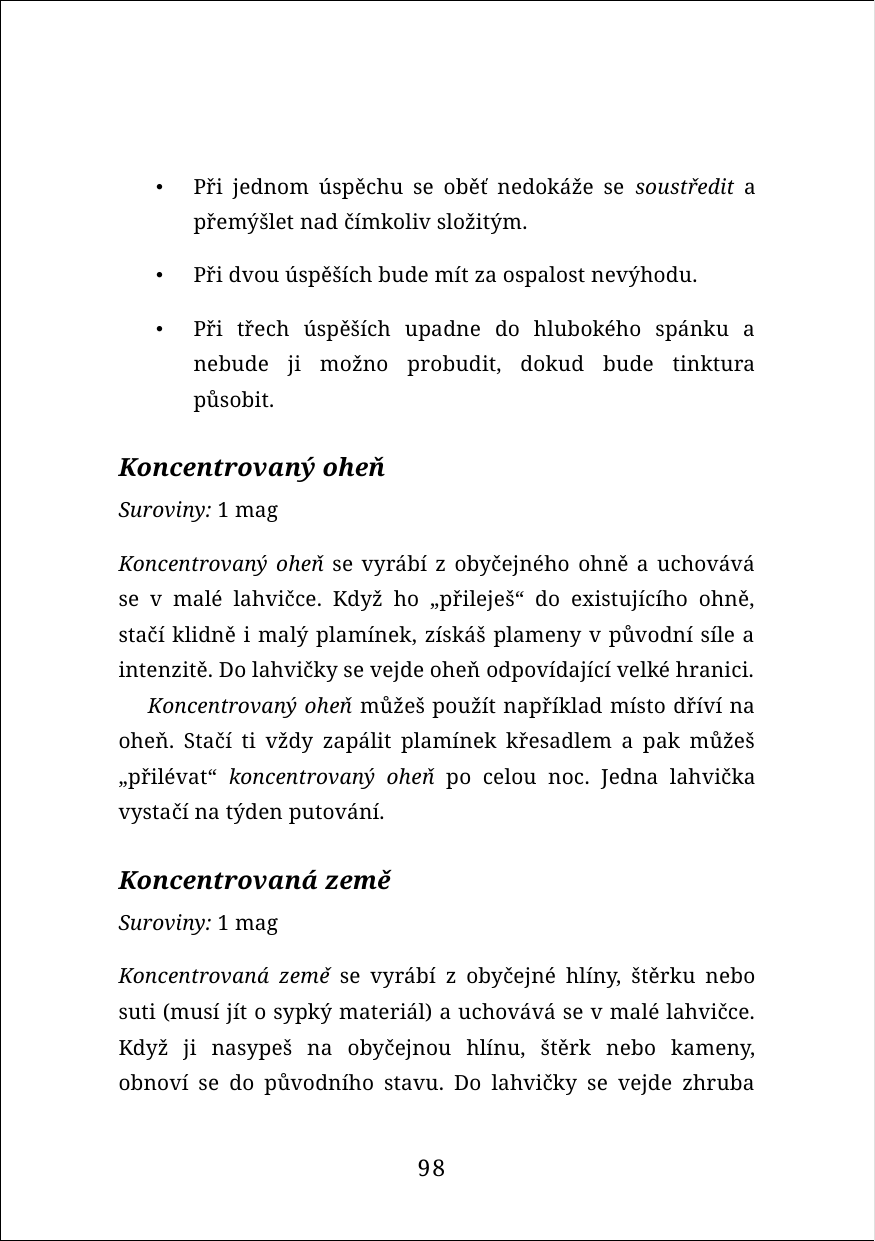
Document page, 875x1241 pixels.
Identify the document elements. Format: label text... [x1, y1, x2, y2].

subtitle Koncentrovaný oheň [118, 450, 756, 484]
text Suroviny: 1 mag [118, 496, 756, 524]
list Při třech úspěších upadne do hlubokého spánku a nebude ji možno probudit, dokud bude tinktura působit. [156, 314, 756, 413]
list Při dvou úspěších bude mít za ospalost nevýhodu. [156, 261, 756, 289]
list Při jednom úspěchu se oběť nedokáže se soustředit a přemýšlet nad čímkoliv složitým. [156, 172, 756, 236]
text Suroviny: 1 mag [118, 908, 756, 937]
text Koncentrovaná země se vyrábí z obyčejné hlíny, štěrku nebo suti (musí jít o sypký materiál) a uchovává se v malé lahvičce. Když ji nasypeš na obyčejnou hlínu, štěrk nebo kameny, obnoví se do původního stavu. Do lahvičky se vejde zhruba [118, 962, 756, 1097]
text Koncentrovaný oheň se vyrábí z obyčejného ohně a uchovává se v malé lahvičce. Když ho „přileješ“ do existujícího ohně, stačí klidně i malý plamínek, získáš plameny v původní síle a intenzitě. Do lahvičky se vejde oheň odpovídající velké hranici. Koncentrovaný oheň můžeš použít například místo dříví na oheň. Stačí ti vždy zapálit plamínek křesadlem a pak můžeš „přilévat“ koncentrovaný oheň po celou noc. Jedna lahvička vystačí na týden putování. [118, 549, 756, 826]
subtitle Koncentrovaná země [118, 862, 756, 897]
